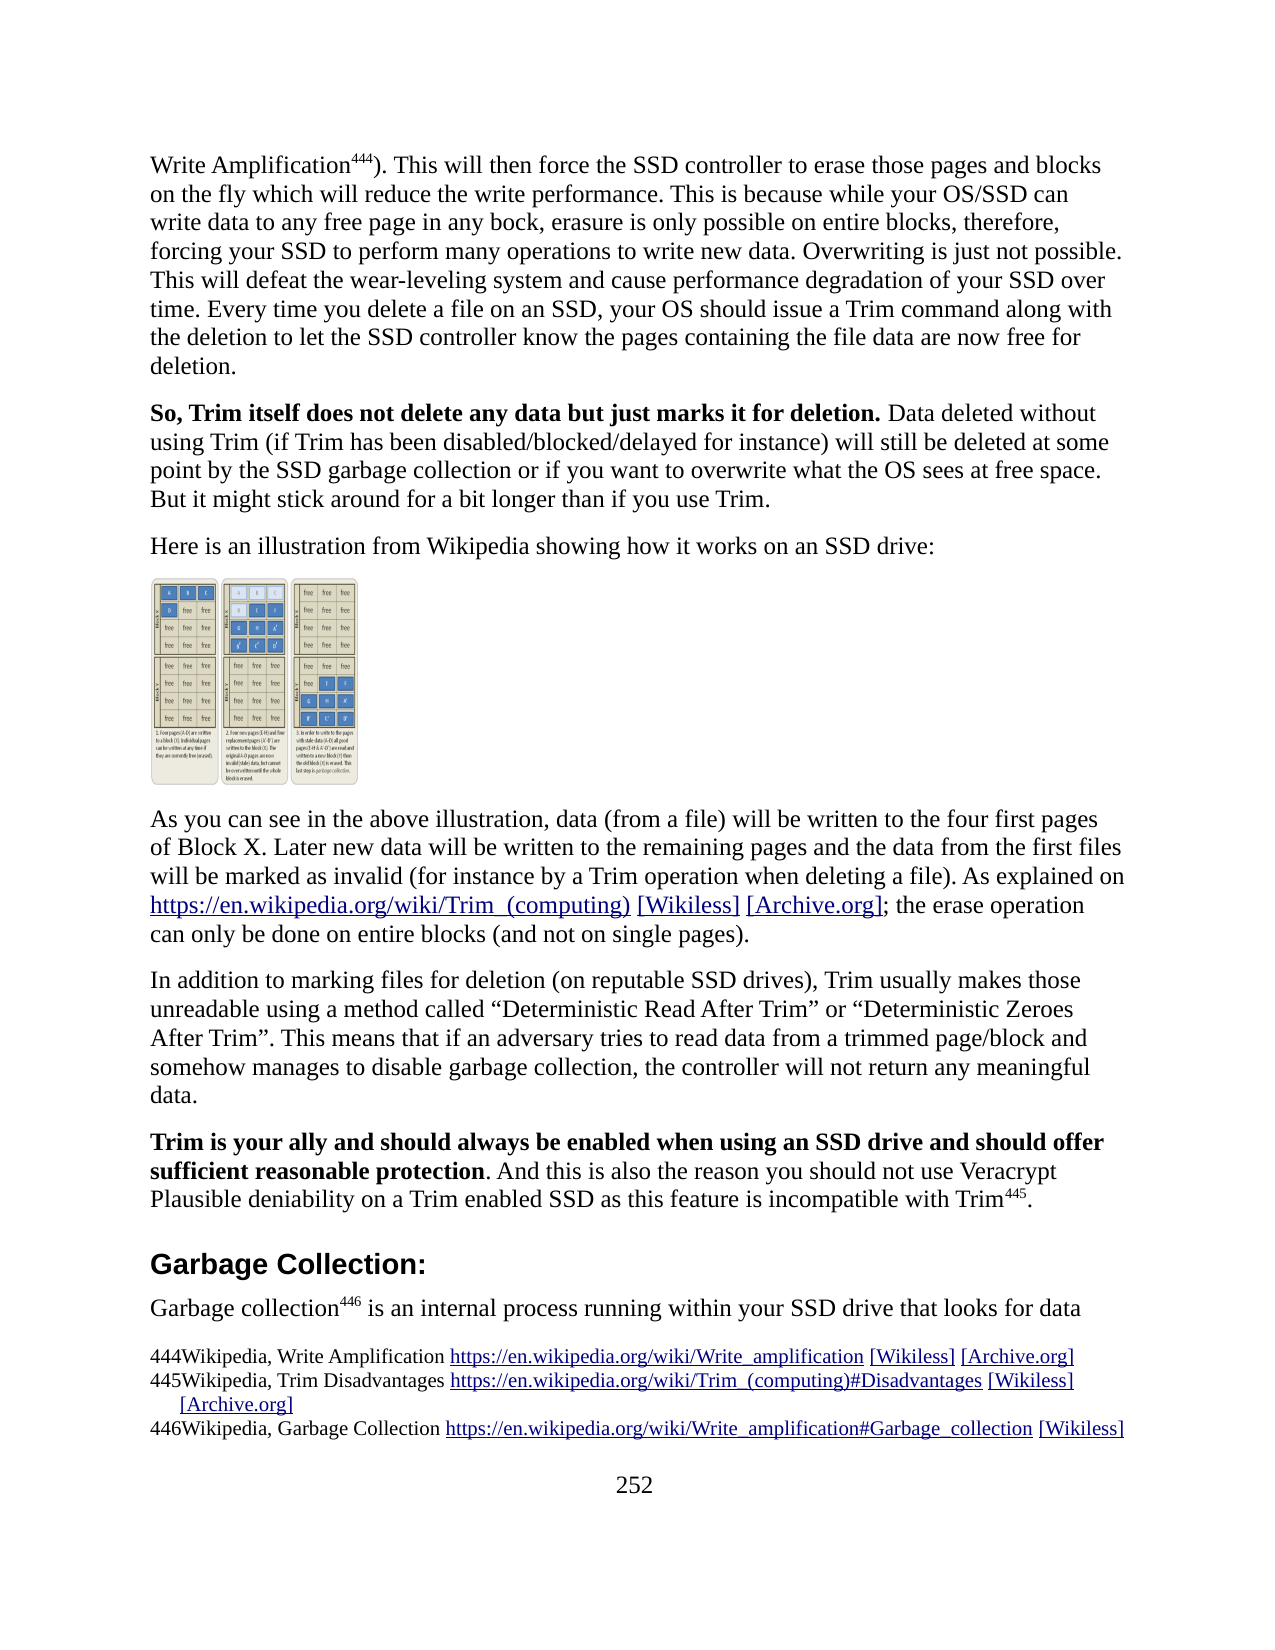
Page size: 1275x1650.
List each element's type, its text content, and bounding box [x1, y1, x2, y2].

text Garbage collection is an internal process running within your SSD drive that looks for data [150, 1293, 1125, 1322]
text So, Trim itself does not delete any data but just marks it for deletion. Data deleted without using Trim (if Trim has been disabled/blocked/delayed for instance) will still be deleted at some point by the SSD garbage collection or if you want to overwrite what the OS sees at free space. But it might stick around for a bit longer than if you use Trim. [150, 398, 1125, 513]
text Here is an illustration from Wikipedia showing how it works on an SSD drive: [150, 531, 1125, 559]
text Trim is your ally and should always be enabled when using an SSD drive and should offer sufficient reasonable protection. And this is also the reason you should not use Veracrypt Plausible deniability on a Trim enabled SSD as this feature is incompatible with Trim. [150, 1127, 1125, 1213]
text Wikipedia, Garbage Collection https://en.wikipedia.org/wiki/Write_amplification#Garbage_collection [Wikiless] [150, 1416, 1125, 1440]
text Wikipedia, Trim Disadvantages https://en.wikipedia.org/wiki/Trim_(computing)#Disadvantages [Wikiless] [Archive.org] [150, 1368, 1125, 1416]
picture [150, 577, 359, 786]
text As you can see in the above illustration, data (from a file) will be written to the four first pages of Block X. Later new data will be written to the remaining pages and the data from the first files will be marked as invalid (for instance by a Trim operation when deleting a file). As explained on https://en.wikipedia.org/wiki/Trim_(computing) [Wikiless] [Archive.org]; the erase operation can only be done on entire blocks (and not on single pages). [150, 804, 1125, 947]
subtitle Garbage Collection: [150, 1247, 1125, 1281]
text In addition to marking files for deletion (on reputable SSD drives), Trim usually makes those unreadable using a method called “Deterministic Read After Trim” or “Deterministic Zeroes After Trim”. This means that if an adversary tries to read data from a trimmed page/block and somehow manages to disable garbage collection, the controller will not return any meaningful data. [150, 965, 1125, 1109]
text Wikipedia, Write Amplification https://en.wikipedia.org/wiki/Write_amplification [Wikiless] [Archive.org] [150, 1344, 1125, 1368]
text Write Amplification). This will then force the SSD controller to erase those pages and blocks on the fly which will reduce the write performance. This is because while your OS/SSD can write data to any free page in any bock, erasure is only possible on entire blocks, therefore, forcing your SSD to perform many operations to write new data. Overwriting is just not possible. This will defeat the wear-leveling system and cause performance degradation of your SSD over time. Every time you delete a file on an SSD, your OS should issue a Trim command along with the deletion to let the SSD controller know the pages containing the file data are now free for deletion. [150, 150, 1125, 380]
